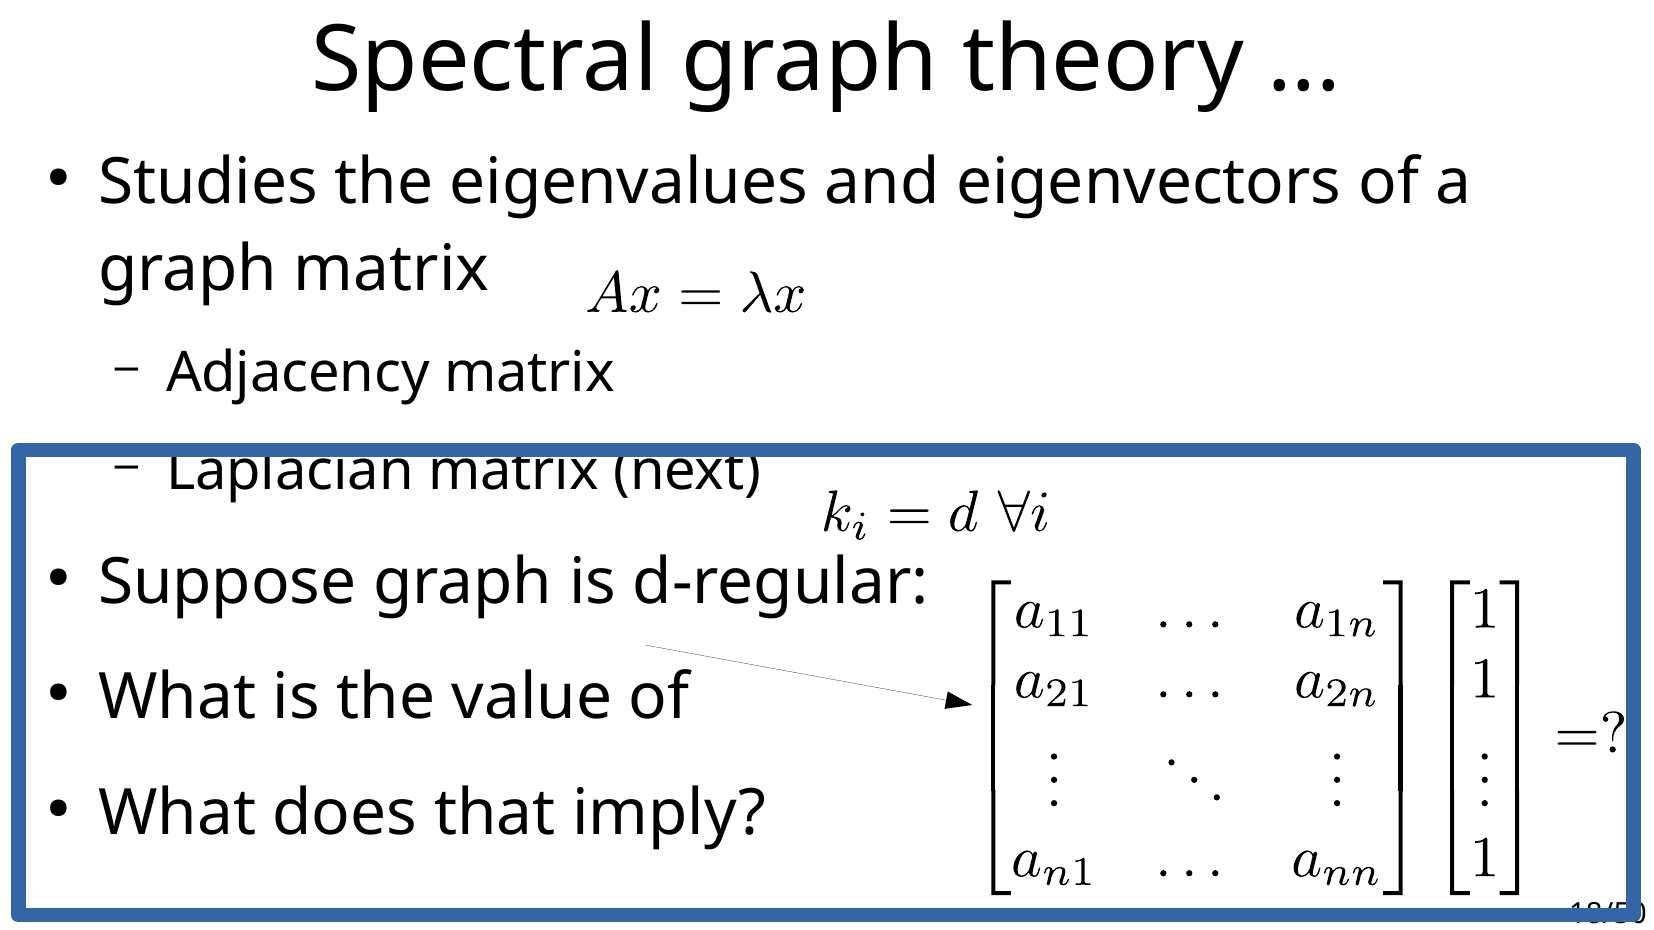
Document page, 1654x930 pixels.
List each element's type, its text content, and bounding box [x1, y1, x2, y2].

list Studies the eigenvalues and eigenvectors of a graph matrix Adjacency matrix Laplacian matrix (next) Suppose graph is d-regular: What is the value of What does that imply? [30, 134, 1621, 443]
title Spectral graph theory ... [82, 0, 1571, 120]
list Studies the eigenvalues and eigenvectors of a graph matrix Adjacency matrix Laplacian matrix (next) Suppose graph is d-regular: What is the value of What does that imply? [30, 457, 1621, 855]
text_box [972, 580, 1626, 896]
text_box [585, 269, 807, 313]
text_box [820, 490, 1051, 541]
